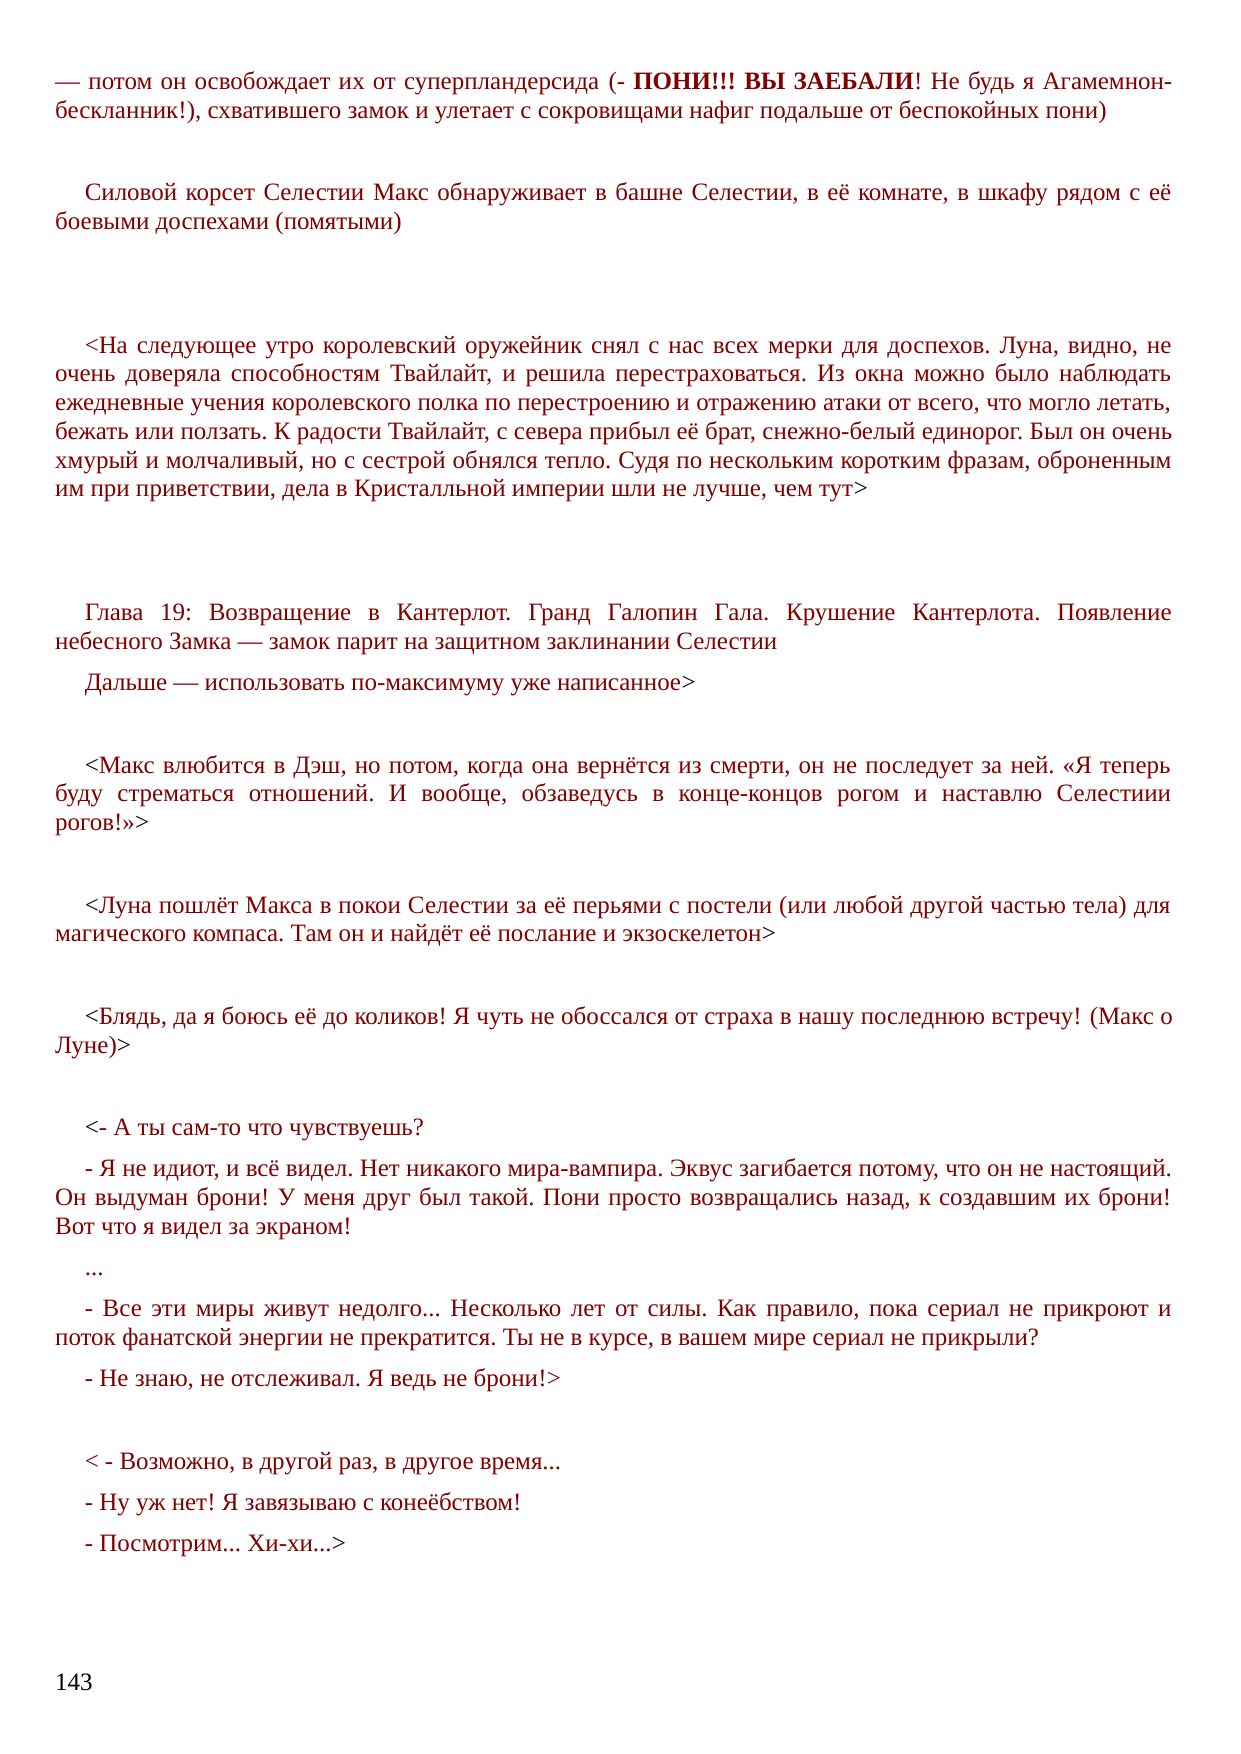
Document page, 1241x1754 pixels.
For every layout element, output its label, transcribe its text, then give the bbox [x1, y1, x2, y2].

text Силовой корсет Селестии Макс обнаруживает в башне Селестии, в её комнате, в шкафу рядом с её боевыми доспехами (помятыми) [55, 177, 1173, 235]
text - Я не идиот, и всё видел. Нет никакого мира-вампира. Эквус загибается потому, что он не настоящий. Он выдуман брони! У меня друг был такой. Пони просто возвращались назад, к создавшим их брони! Вот что я видел за экраном! [55, 1153, 1173, 1240]
text - Посмотрим... Хи-хи...> [55, 1528, 1173, 1557]
text Дальше — использовать по-максимуму уже написанное> [55, 667, 1173, 696]
text <На следующее утро королевский оружейник снял с нас всех мерки для доспехов. Луна, видно, не очень доверяла способностям Твайлайт, и решила перестраховаться. Из окна можно было наблюдать ежедневные учения королевского полка по перестроению и отражению атаки от всего, что могло летать, бежать или ползать. К радости Твайлайт, с севера прибыл её брат, снежно-белый единорог. Был он очень хмурый и молчаливый, но с сестрой обнялся тепло. Судя по нескольким коротким фразам, оброненным им при приветствии, дела в Кристалльной империи шли не лучше, чем тут> [55, 330, 1173, 502]
text - Все эти миры живут недолго... Несколько лет от силы. Как правило, пока сериал не прикроют и поток фанатской энергии не прекратится. Ты не в курсе, в вашем мире сериал не прикрыли? [55, 1293, 1173, 1351]
text - Ну уж нет! Я завязываю с конеёбством! [55, 1487, 1173, 1516]
text <Макс влюбится в Дэш, но потом, когда она вернётся из смерти, он не последует за ней. «Я теперь буду стрематься отношений. И вообще, обзаведусь в конце-концов рогом и наставлю Селестиии рогов!»> [55, 750, 1173, 836]
text ... [55, 1252, 1173, 1281]
text Глава 19: Возвращение в Кантерлот. Гранд Галопин Гала. Крушение Кантерлота. Появление небесного Замка — замок парит на защитном заклинании Селестии [55, 597, 1173, 655]
text — потом он освобождает их от суперпландерсида (- ПОНИ!!! ВЫ ЗАЕБАЛИ! Не будь я Агамемнон-бескланник!), схватившего замок и улетает с сокровищами нафиг подальше от беспокойных пони) [55, 66, 1173, 123]
text - Не знаю, не отслеживал. Я ведь не брони!> [55, 1363, 1173, 1392]
text <Луна пошлёт Макса в покои Селестии за её перьями с постели (или любой другой частью тела) для магического компаса. Там он и найдёт её послание и экзоскелетон> [55, 890, 1173, 947]
text <- А ты сам-то что чувствуешь? [55, 1112, 1173, 1141]
text < - Возможно, в другой раз, в другое время... [55, 1446, 1173, 1475]
text <Блядь, да я боюсь её до коликов! Я чуть не обоссался от страха в нашу последнюю встречу! (Макс о Луне)> [55, 1001, 1173, 1058]
